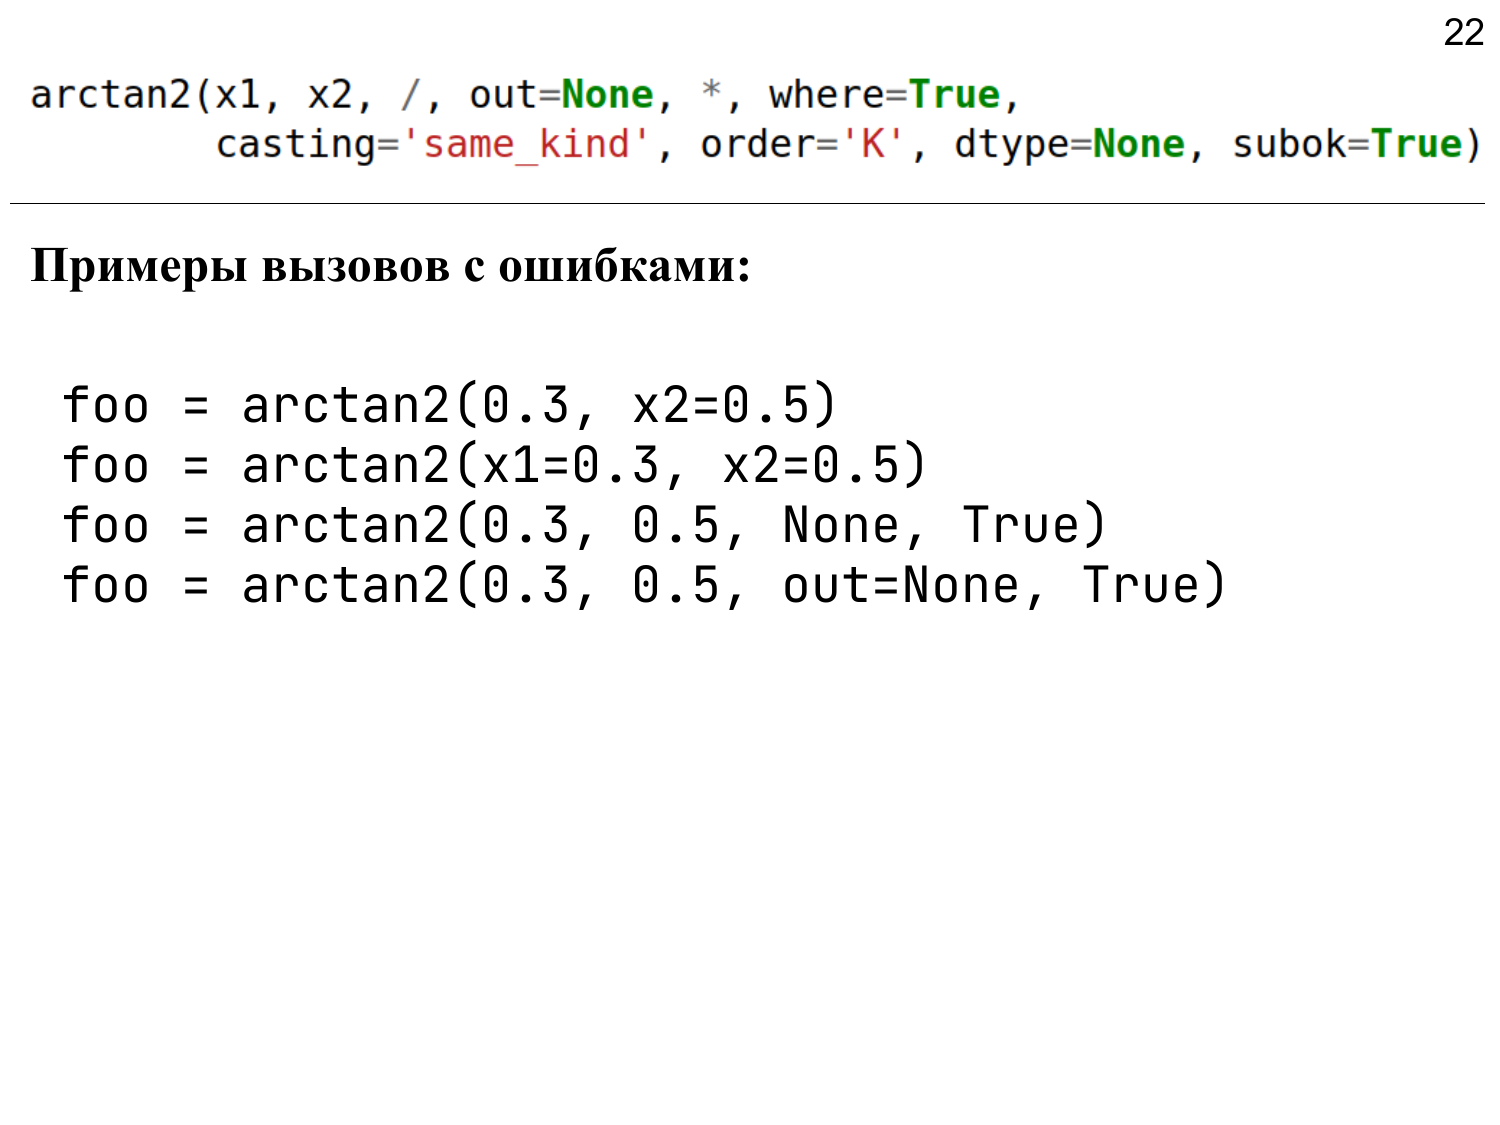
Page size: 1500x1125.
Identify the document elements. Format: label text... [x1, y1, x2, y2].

picture [16, 60, 1489, 179]
text_box Примеры вызовов с ошибками: [29, 223, 768, 299]
text_box foo = arctan2(0.3, x2=0.5) foo = arctan2(x1=0.3, x2=0.5) foo = arctan2(0.3, 0.5, None, True) foo = arctan2(0.3, 0.5, out=None, True) [61, 364, 1247, 620]
